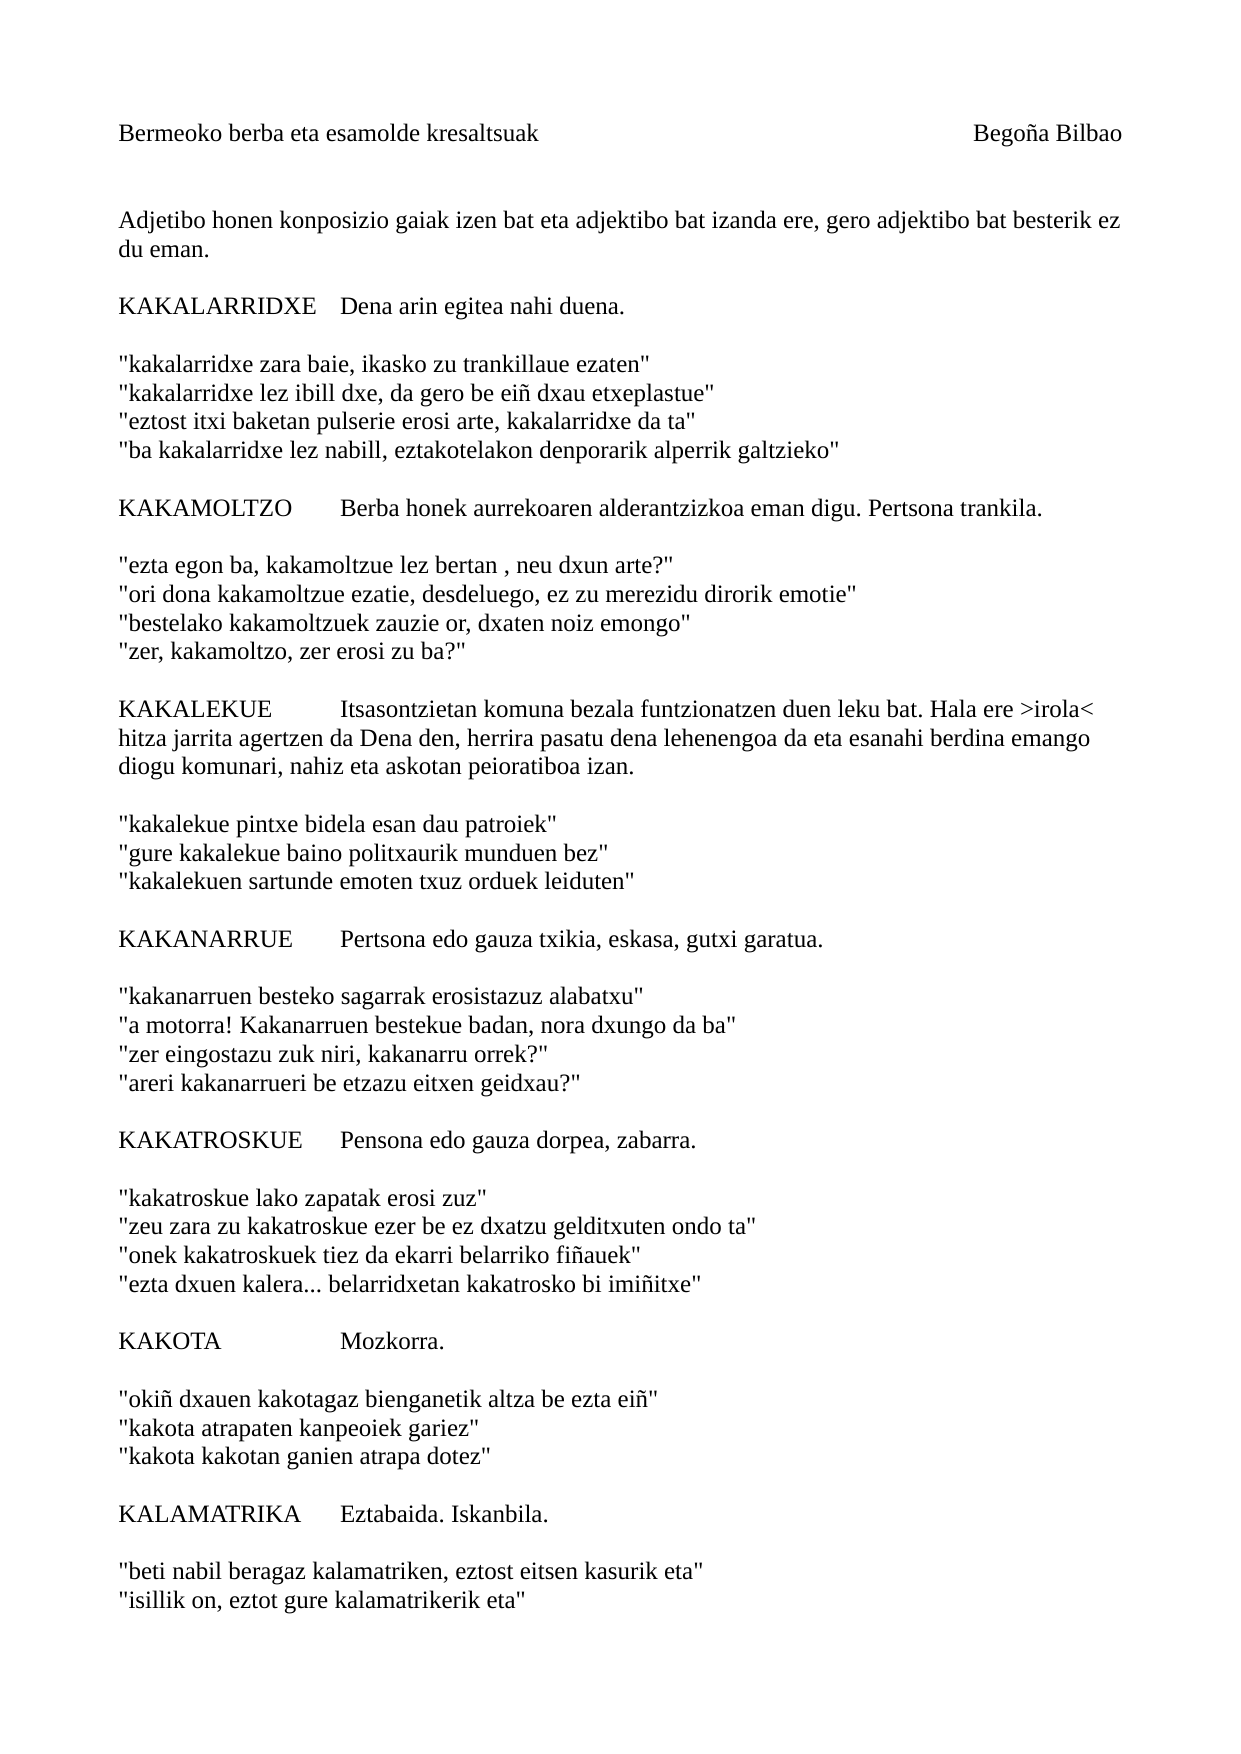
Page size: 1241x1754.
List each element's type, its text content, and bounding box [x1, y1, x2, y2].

text KAKALEKUE Itsasontzietan komuna bezala funtzionatzen duen leku bat. Hala ere >irola< hitza jarrita agertzen da Dena den, herrira pasatu dena lehenengoa da eta esanahi berdina emango diogu komunari, nahiz eta askotan peioratiboa izan. [118, 694, 1122, 780]
text KALAMATRIKA Eztabaida. Iskanbila. [118, 1499, 1122, 1528]
text "bestelako kakamoltzuek zauzie or, dxaten noiz emongo" [118, 608, 1122, 636]
text KAKALARRIDXE Dena arin egitea nahi duena. [118, 291, 1122, 320]
text "ezta egon ba, kakamoltzue lez bertan , neu dxun arte?" [118, 550, 1122, 579]
text "ori dona kakamoltzue ezatie, desdeluego, ez zu merezidu dirorik emotie" [118, 579, 1122, 608]
text "isillik on, eztot gure kalamatrikerik eta" [118, 1585, 1122, 1614]
text Adjetibo honen konposizio gaiak izen bat eta adjektibo bat izanda ere, gero adjektibo bat besterik ez du eman. [118, 205, 1122, 263]
text "a motorra! Kakanarruen bestekue badan, nora dxungo da ba" [118, 1010, 1122, 1039]
text "kakalekuen sartunde emoten txuz orduek leiduten" [118, 866, 1122, 895]
text "ezta dxuen kalera... belarridxetan kakatrosko bi imiñitxe" [118, 1269, 1122, 1298]
text "zer eingostazu zuk niri, kakanarru orrek?" [118, 1039, 1122, 1068]
text "kakalarridxe zara baie, ikasko zu trankillaue ezaten" [118, 349, 1122, 378]
text "zer, kakamoltzo, zer erosi zu ba?" [118, 636, 1122, 665]
text "kakatroskue lako zapatak erosi zuz" [118, 1183, 1122, 1211]
text "ba kakalarridxe lez nabill, eztakotelakon denporarik alperrik galtzieko" [118, 435, 1122, 464]
text "kakota atrapaten kanpeoiek gariez" [118, 1413, 1122, 1441]
text "onek kakatroskuek tiez da ekarri belarriko fiñauek" [118, 1240, 1122, 1269]
text "eztost itxi baketan pulserie erosi arte, kakalarridxe da ta" [118, 406, 1122, 435]
text KAKANARRUE Pertsona edo gauza txikia, eskasa, gutxi garatua. [118, 924, 1122, 953]
text "gure kakalekue baino politxaurik munduen bez" [118, 838, 1122, 866]
text "kakota kakotan ganien atrapa dotez" [118, 1441, 1122, 1470]
text "kakalekue pintxe bidela esan dau patroiek" [118, 809, 1122, 838]
text "okiñ dxauen kakotagaz bienganetik altza be ezta eiñ" [118, 1384, 1122, 1413]
text "beti nabil beragaz kalamatriken, eztost eitsen kasurik eta" [118, 1556, 1122, 1585]
text "zeu zara zu kakatroskue ezer be ez dxatzu gelditxuten ondo ta" [118, 1211, 1122, 1240]
text KAKAMOLTZO Berba honek aurrekoaren alderantzizkoa eman digu. Pertsona trankila. [118, 493, 1122, 521]
text "kakanarruen besteko sagarrak erosistazuz alabatxu" [118, 981, 1122, 1010]
text KAKATROSKUE Pensona edo gauza dorpea, zabarra. [118, 1125, 1122, 1154]
text "kakalarridxe lez ibill dxe, da gero be eiñ dxau etxeplastue" [118, 378, 1122, 406]
text KAKOTA Mozkorra. [118, 1326, 1122, 1355]
text "areri kakanarrueri be etzazu eitxen geidxau?" [118, 1068, 1122, 1096]
